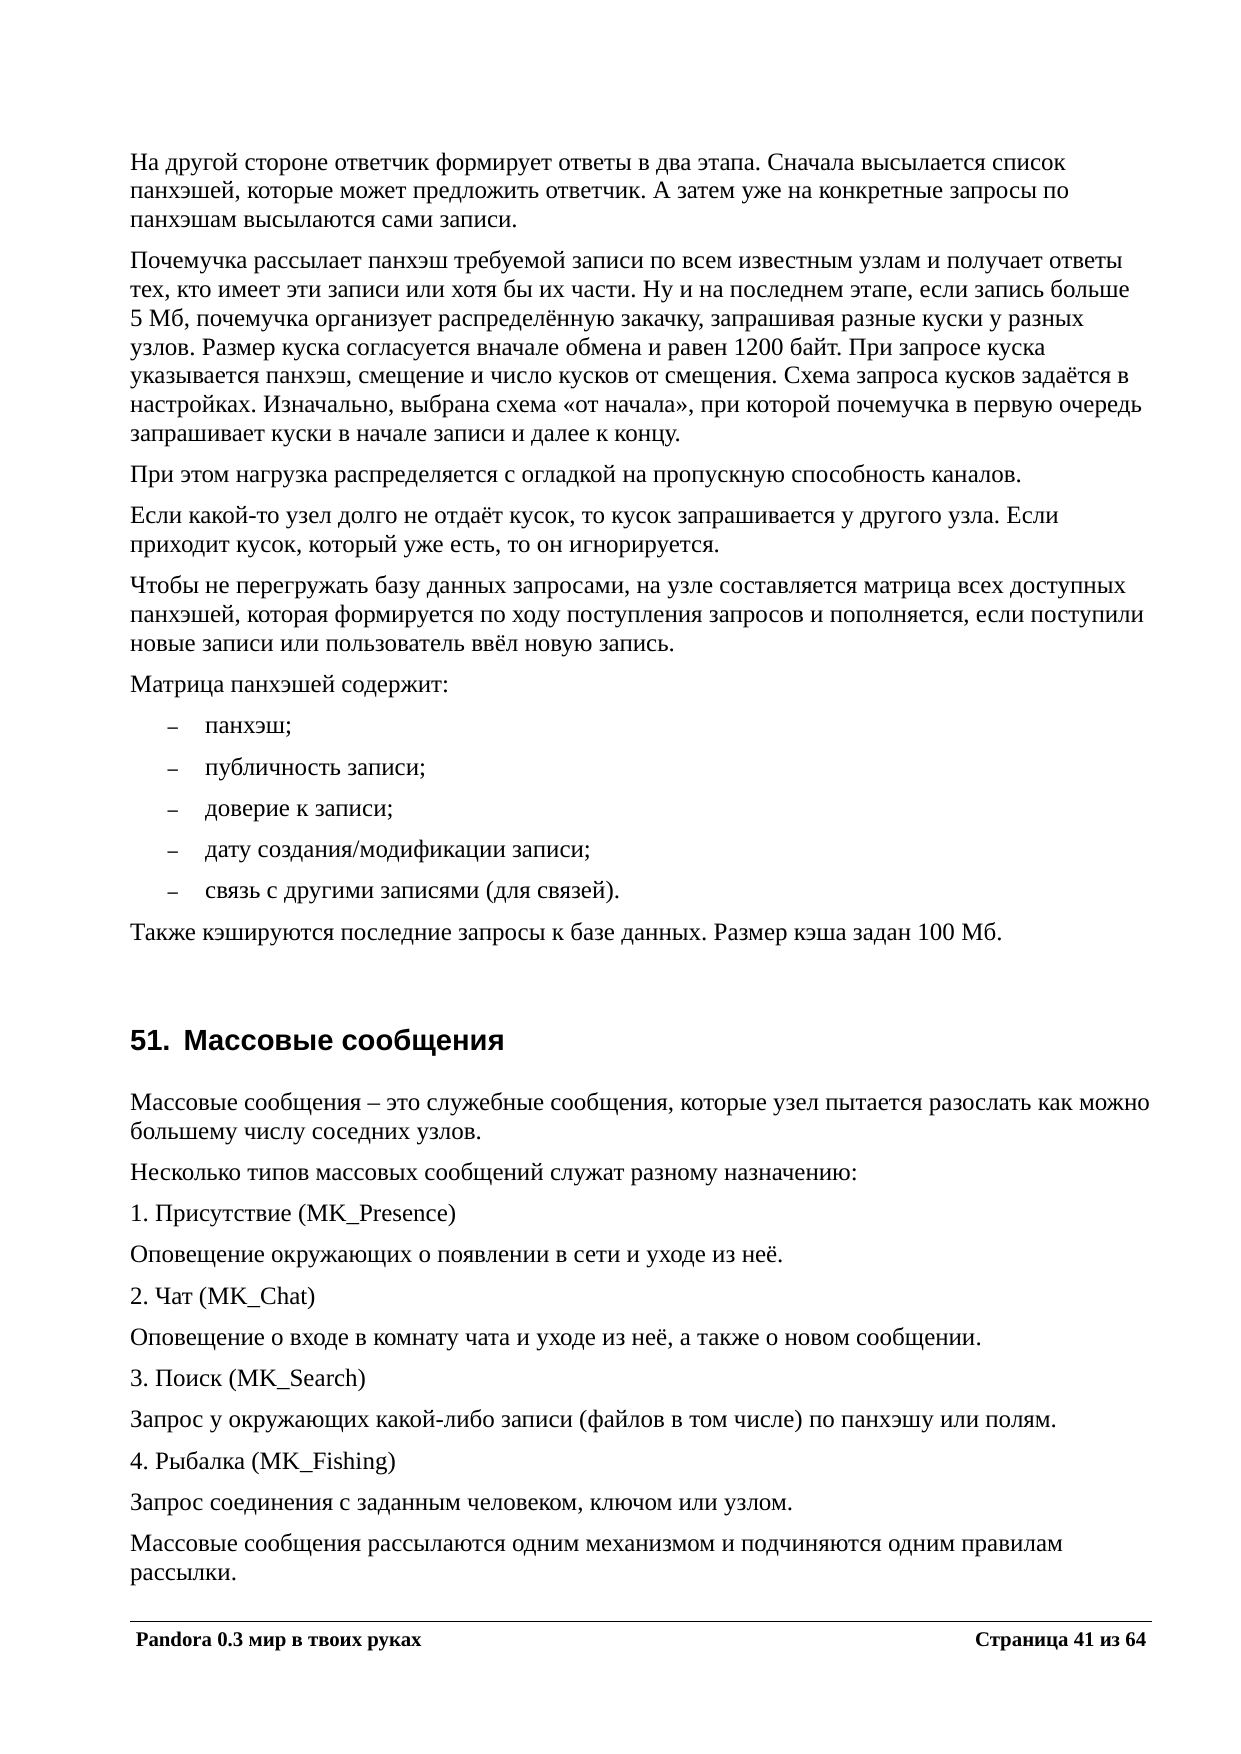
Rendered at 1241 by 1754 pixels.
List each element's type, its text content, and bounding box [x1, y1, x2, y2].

list доверие к записи; [167, 793, 1152, 822]
list дату создания/модификации записи; [167, 834, 1152, 863]
subtitle Массовые сообщения [130, 1023, 1152, 1057]
list панхэш; [167, 711, 1152, 739]
text Почемучка рассылает панхэш требуемой записи по всем известным узлам и получает ответы тех, кто имеет эти записи или хотя бы их части. Ну и на последнем этапе, если запись больше 5 Мб, почемучка организует распределённую закачку, запрашивая разные куски у разных узлов. Размер куска согласуется вначале обмена и равен 1200 байт. При запросе куска указывается панхэш, смещение и число кусков от смещения. Схема запроса кусков задаётся в настройках. Изначально, выбрана схема «от начала», при которой почемучка в первую очередь запрашивает куски в начале записи и далее к концу. [130, 246, 1152, 447]
text Массовые сообщения – это служебные сообщения, которые узел пытается разослать как можно большему числу соседних узлов. [130, 1087, 1152, 1144]
text При этом нагрузка распределяется с огладкой на пропускную способность каналов. [130, 459, 1152, 488]
list связь с другими записями (для связей). [167, 876, 1152, 904]
text Запрос у окружающих какой-либо записи (файлов в том числе) по панхэшу или полям. [130, 1404, 1152, 1433]
text 3. Поиск (MK_Search) [130, 1363, 1152, 1392]
text Запрос соединения с заданным человеком, ключом или узлом. [130, 1487, 1152, 1516]
text На другой стороне ответчик формирует ответы в два этапа. Сначала высылается список панхэшей, которые может предложить ответчик. А затем уже на конкретные запросы по панхэшам высылаются сами записи. [130, 147, 1152, 233]
text Также кэшируются последние запросы к базе данных. Размер кэша задан 100 Мб. [130, 917, 1152, 946]
text 4. Рыбалка (MK_Fishing) [130, 1446, 1152, 1474]
text Матрица панхэшей содержит: [130, 669, 1152, 698]
text 2. Чат (MK_Chat) [130, 1281, 1152, 1309]
text Если какой-то узел долго не отдаёт кусок, то кусок запрашивается у другого узла. Если приходит кусок, который уже есть, то он игнорируется. [130, 501, 1152, 558]
list публичность записи; [167, 752, 1152, 781]
text 1. Присутствие (MK_Presence) [130, 1198, 1152, 1227]
text Оповещение окружающих о появлении в сети и уходе из неё. [130, 1239, 1152, 1268]
text Чтобы не перегружать базу данных запросами, на узле составляется матрица всех доступных панхэшей, которая формируется по ходу поступления запросов и пополняется, если поступили новые записи или пользователь ввёл новую запись. [130, 571, 1152, 657]
text Оповещение о входе в комнату чата и уходе из неё, а также о новом сообщении. [130, 1322, 1152, 1351]
text Массовые сообщения рассылаются одним механизмом и подчиняются одним правилам рассылки. [130, 1528, 1152, 1586]
text Несколько типов массовых сообщений служат разному назначению: [130, 1157, 1152, 1186]
